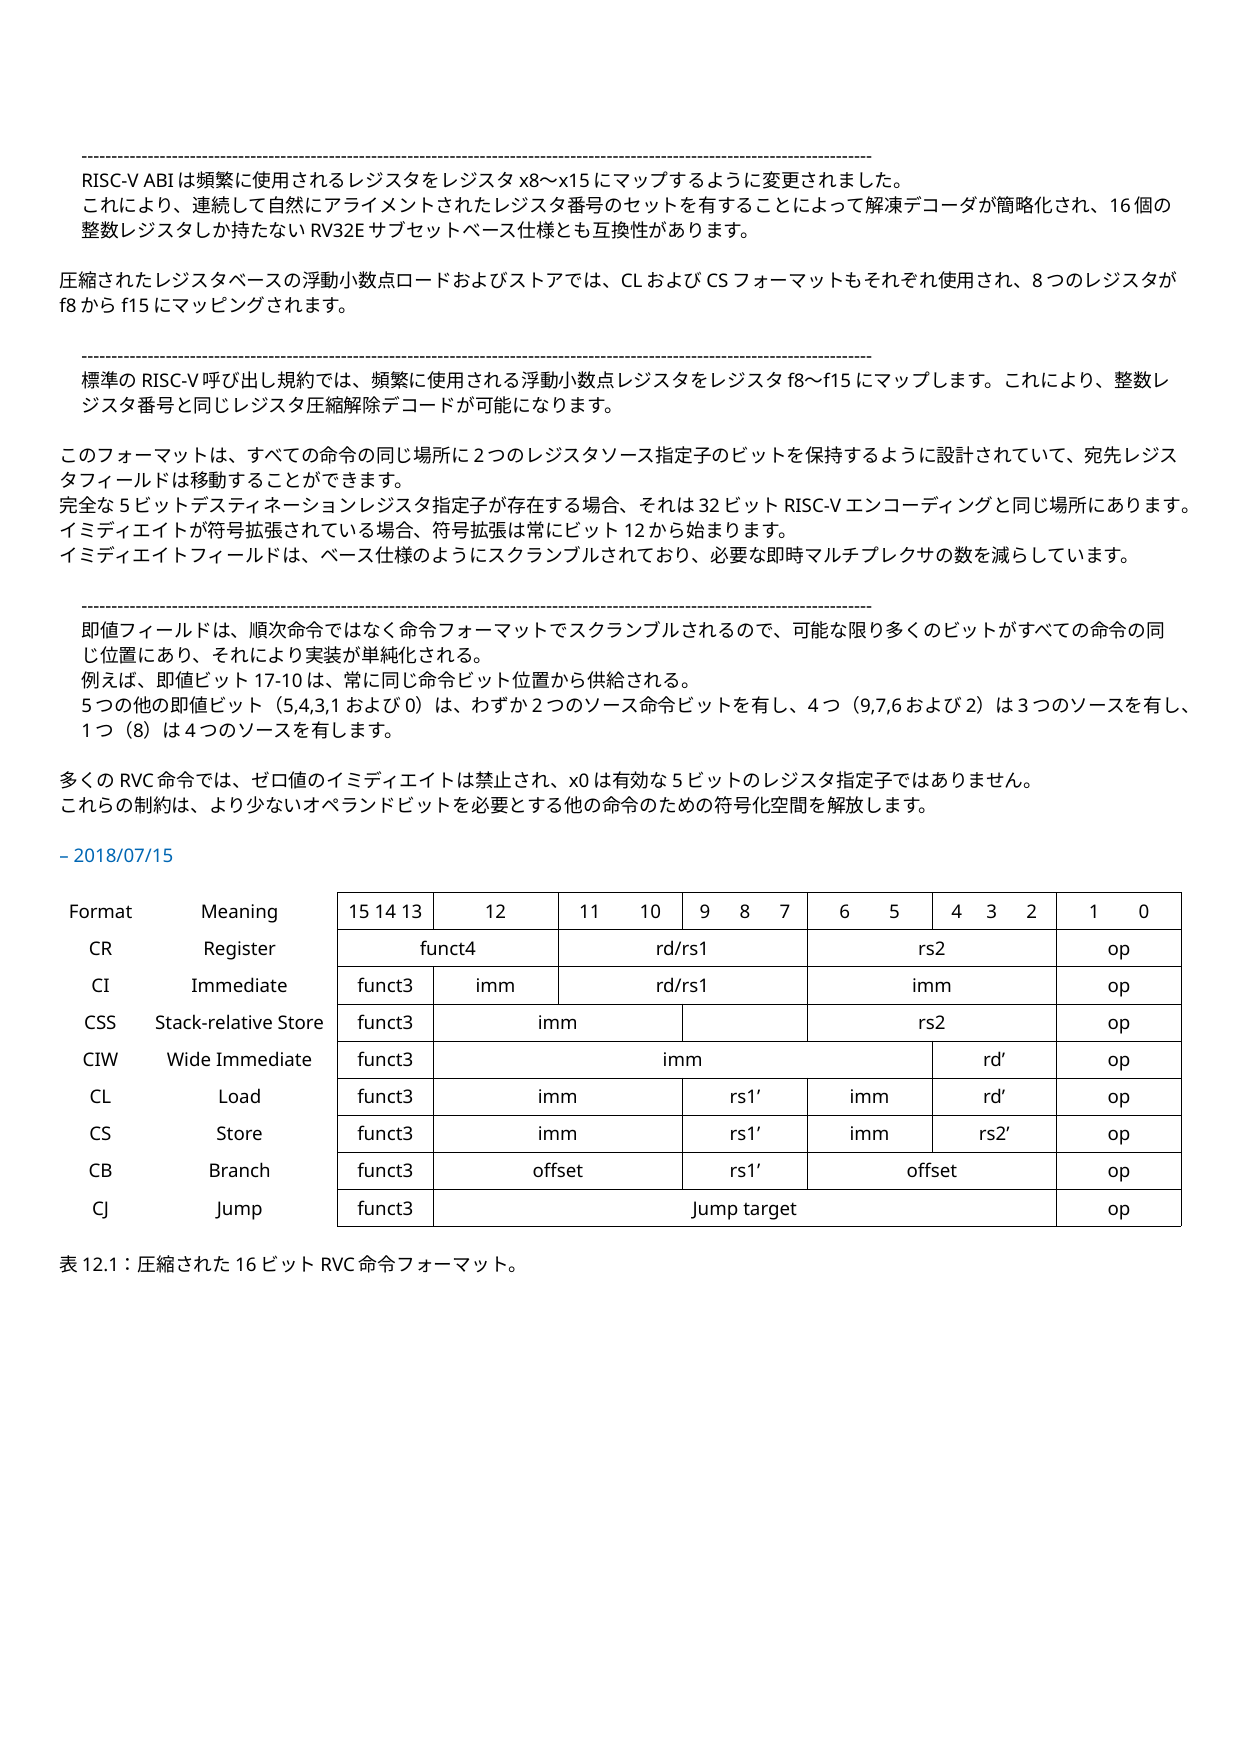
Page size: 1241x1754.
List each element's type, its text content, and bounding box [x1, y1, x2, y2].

table_cell op [1057, 1153, 1181, 1189]
text ----------------------------------------------------------------------------------------------------------------------------------- [81, 592, 1181, 617]
table_cell rs2’ [933, 1116, 1056, 1152]
table_cell CI [59, 966, 141, 1003]
table_cell funct3 [338, 1042, 433, 1078]
text 例えば、即値ビット17-10は、常に同じ命令ビット位置から供給される。 [81, 667, 1181, 692]
table_cell Branch [141, 1152, 337, 1189]
table_cell Store [141, 1115, 337, 1152]
table_cell Stack-relative Store [141, 1004, 337, 1041]
table_header 6 5 [808, 893, 932, 929]
table_cell funct3 [338, 1190, 433, 1226]
table_cell rd/rs1 [559, 930, 807, 966]
table_header 15 14 13 [338, 893, 433, 929]
table_cell funct3 [338, 1116, 433, 1152]
table_cell rs2 [808, 930, 1056, 966]
table_cell op [1057, 1042, 1181, 1078]
table_cell CS [59, 1115, 141, 1152]
text イミディエイトフィールドは、ベース仕様のようにスクランブルされており、必要な即時マルチプレクサの数を減らしています。 [59, 542, 1181, 567]
table_cell Register [141, 929, 337, 966]
table_header 11 10 [559, 893, 682, 929]
table_cell Load [141, 1078, 337, 1115]
table_cell op [1057, 930, 1181, 966]
table_cell rd’ [933, 1042, 1056, 1078]
table_cell CJ [59, 1189, 141, 1226]
table_cell CSS [59, 1004, 141, 1041]
table_cell CB [59, 1152, 141, 1189]
table_cell imm [808, 967, 1056, 1003]
table_cell [683, 1005, 807, 1041]
table_cell Jump [141, 1189, 337, 1226]
table_cell funct3 [338, 1153, 433, 1189]
text 圧縮されたレジスタベースの浮動小数点ロードおよびストアでは、CLおよびCSフォーマットもそれぞれ使用され、8つのレジスタがf8からf15にマッピングされます。 [59, 267, 1181, 317]
table_header 1 0 [1057, 893, 1181, 929]
text ----------------------------------------------------------------------------------------------------------------------------------- [81, 142, 1181, 167]
table_cell rs1’ [683, 1079, 807, 1115]
text 即値フィールドは、順次命令ではなく命令フォーマットでスクランブルされるので、可能な限り多くのビットがすべての命令の同じ位置にあり、それにより実装が単純化される。 [81, 617, 1181, 667]
text 表12.1：圧縮された16ビットRVC命令フォーマット。 [59, 1251, 1181, 1276]
text 完全な5ビットデスティネーションレジスタ指定子が存在する場合、それは32ビットRISC-Vエンコーディングと同じ場所にあります。 [59, 492, 1181, 517]
table_cell CL [59, 1078, 141, 1115]
table_cell imm [434, 1116, 682, 1152]
text これらの制約は、より少ないオペランドビットを必要とする他の命令のための符号化空間を解放します。 [59, 792, 1181, 817]
table_cell offset [808, 1153, 1056, 1189]
table_header 9 8 7 [683, 893, 807, 929]
table_cell imm [434, 1042, 932, 1078]
table_cell Jump target [434, 1190, 1056, 1226]
table_cell rs1’ [683, 1153, 807, 1189]
table_cell imm [808, 1079, 932, 1115]
table_cell Wide Immediate [141, 1041, 337, 1078]
table_cell Immediate [141, 966, 337, 1003]
text 多くのRVC命令では、ゼロ値のイミディエイトは禁止され、x0は有効な5ビットのレジスタ指定子ではありません。 [59, 767, 1181, 792]
table_cell funct3 [338, 1005, 433, 1041]
table_header Meaning [141, 892, 337, 929]
table_cell op [1057, 1005, 1181, 1041]
table_cell op [1057, 1079, 1181, 1115]
text 5つの他の即値ビット（5,4,3,1および0）は、わずか2つのソース命令ビットを有し、4つ（9,7,6および2）は3つのソースを有し、1つ（8）は4つのソースを有します。 [81, 692, 1181, 742]
table_cell op [1057, 1116, 1181, 1152]
table_cell imm [808, 1116, 932, 1152]
table_cell funct4 [338, 930, 558, 966]
table_cell imm [434, 1079, 682, 1115]
table_cell funct3 [338, 1079, 433, 1115]
table_cell op [1057, 967, 1181, 1003]
text RISC-V ABIは頻繁に使用されるレジスタをレジスタx8〜x15にマップするように変更されました。 [81, 167, 1181, 192]
text – 2018/07/15 [59, 842, 1181, 867]
text 標準のRISC-V呼び出し規約では、頻繁に使用される浮動小数点レジスタをレジスタf8〜f15にマップします。これにより、整数レジスタ番号と同じレジスタ圧縮解除デコードが可能になります。 [81, 367, 1181, 417]
text これにより、連続して自然にアライメントされたレジスタ番号のセットを有することによって解凍デコーダが簡略化され、16個の整数レジスタしか持たないRV32Eサブセットベース仕様とも互換性があります。 [81, 192, 1181, 242]
table_cell imm [434, 1005, 682, 1041]
table_cell imm [434, 967, 558, 1003]
table_cell rs1’ [683, 1116, 807, 1152]
table_cell op [1057, 1190, 1181, 1226]
table_header Format [59, 892, 141, 929]
table_header 4 3 2 [933, 893, 1056, 929]
table_cell rs2 [808, 1005, 1056, 1041]
text ----------------------------------------------------------------------------------------------------------------------------------- [81, 342, 1181, 367]
table_cell offset [434, 1153, 682, 1189]
text このフォーマットは、すべての命令の同じ場所に2つのレジスタソース指定子のビットを保持するように設計されていて、宛先レジスタフィールドは移動することができます。 [59, 442, 1181, 492]
table_header 12 [434, 893, 558, 929]
table_cell rd/rs1 [559, 967, 807, 1003]
text イミディエイトが符号拡張されている場合、符号拡張は常にビット12から始まります。 [59, 517, 1181, 542]
table_cell funct3 [338, 967, 433, 1003]
table_cell CIW [59, 1041, 141, 1078]
table_cell rd’ [933, 1079, 1056, 1115]
table_cell CR [59, 929, 141, 966]
